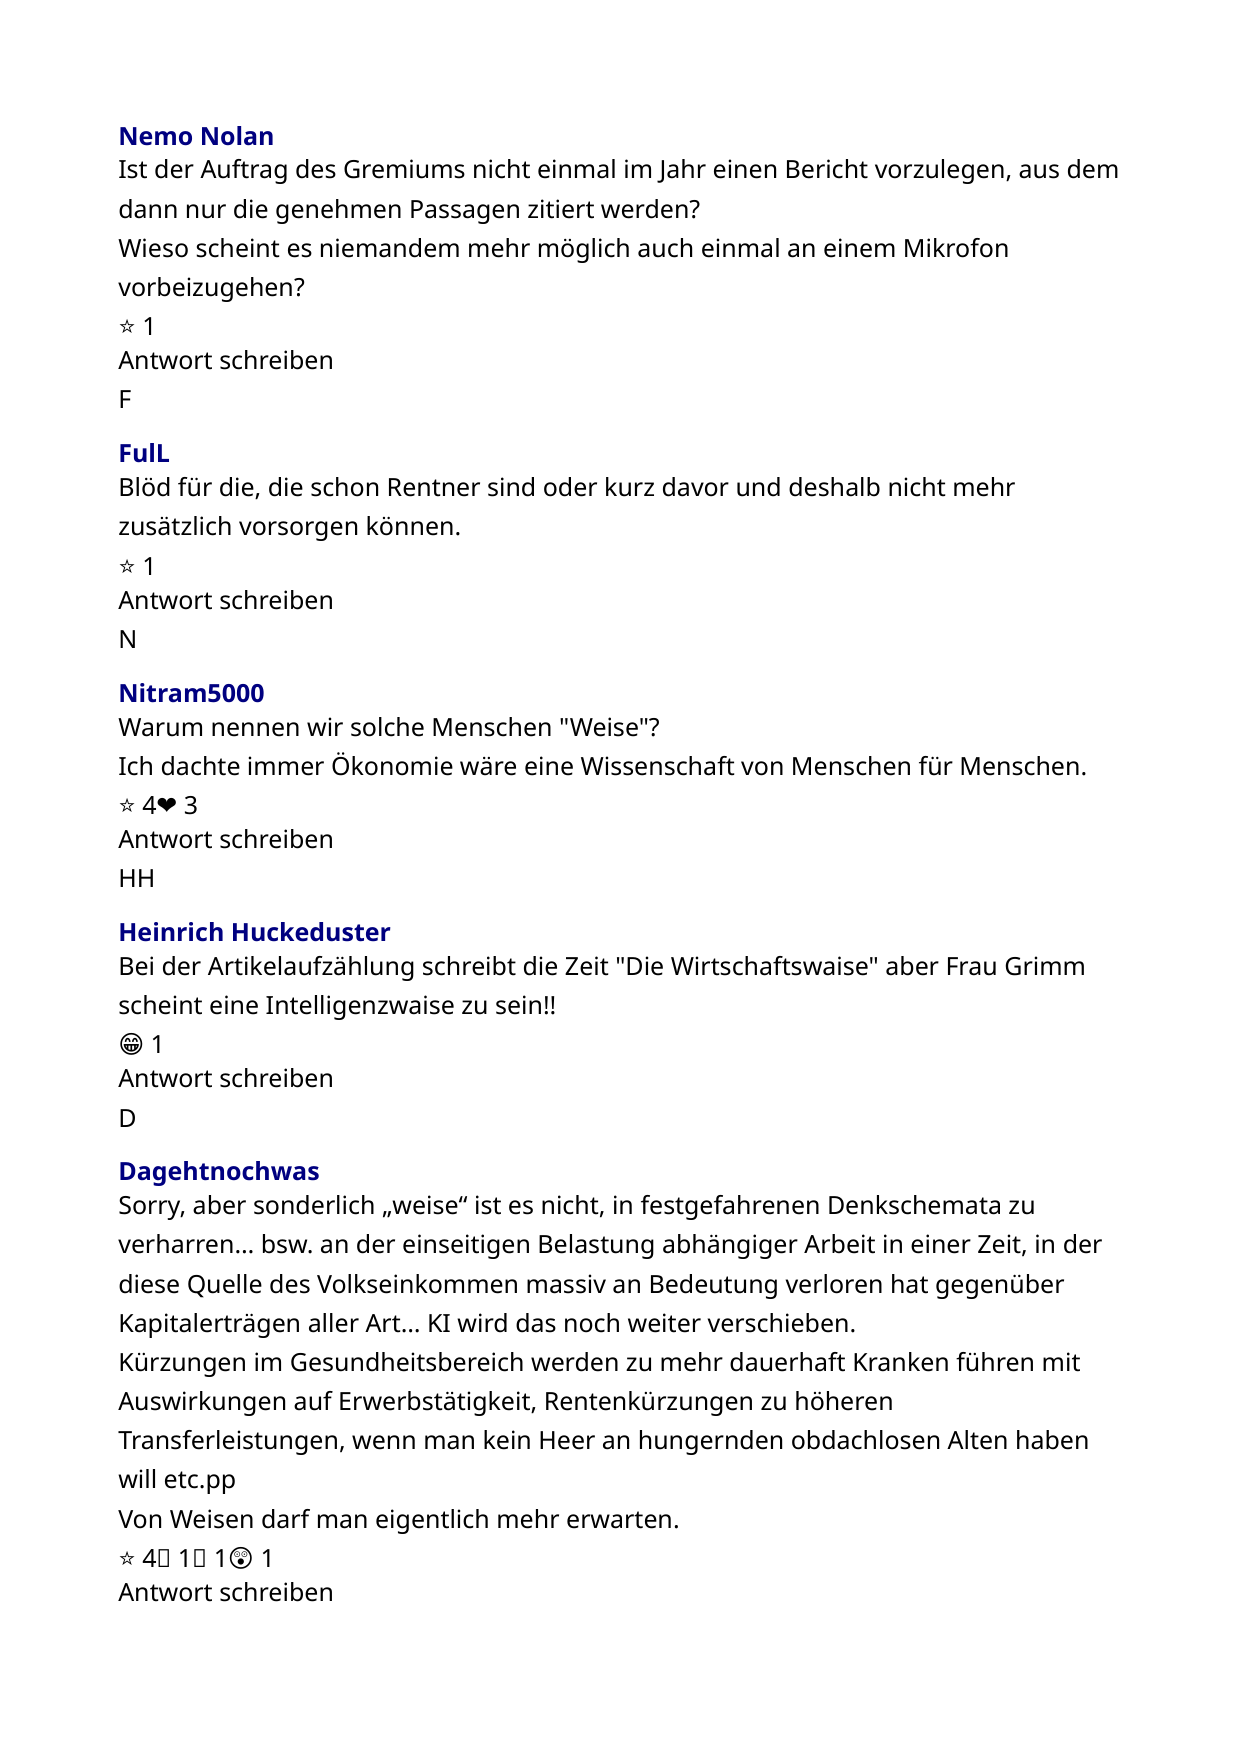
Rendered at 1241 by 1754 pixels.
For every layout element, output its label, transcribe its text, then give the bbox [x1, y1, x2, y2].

text N [118, 621, 1122, 656]
text Warum nennen wir solche Menschen "Weise"? [118, 709, 1122, 743]
text 😁 1 [118, 1027, 1122, 1061]
text ⭐️ 1 [118, 548, 1122, 582]
text ⭐️ 4❤️ 3 [118, 788, 1122, 822]
subtitle Nemo Nolan [118, 118, 1122, 152]
text Wieso scheint es niemandem mehr möglich auch einmal an einem Mikrofon vorbeizugehen? [118, 231, 1122, 304]
text Sorry, aber sonderlich „weise“ ist es nicht, in festgefahrenen Denkschemata zu verharren… bsw. an der einseitigen Belastung abhängiger Arbeit in einer Zeit, in der diese Quelle des Volkseinkommen massiv an Bedeutung verloren hat gegenüber Kapitalerträgen aller Art… KI wird das noch weiter verschieben. [118, 1188, 1122, 1339]
text Bei der Artikelaufzählung schreibt die Zeit "Die Wirtschaftswaise" aber Frau Grimm scheint eine Intelligenzwaise zu sein!! [118, 949, 1122, 1022]
text ⭐️ 4🙁 1🤨 1😲 1 [118, 1541, 1122, 1574]
text Antwort schreiben [118, 1574, 1122, 1609]
subtitle FulL [118, 436, 1122, 470]
text D [118, 1100, 1122, 1134]
text Kürzungen im Gesundheitsbereich werden zu mehr dauerhaft Kranken führen mit Auswirkungen auf Erwerbstätigkeit, Rentenkürzungen zu höheren Transferleistungen, wenn man kein Heer an hungernden obdachlosen Alten haben will etc.pp [118, 1345, 1122, 1496]
text Antwort schreiben [118, 582, 1122, 616]
text ⭐️ 1 [118, 309, 1122, 343]
text Ich dachte immer Ökonomie wäre eine Wissenschaft von Menschen für Menschen. [118, 748, 1122, 782]
text F [118, 382, 1122, 416]
text Ist der Auftrag des Gremiums nicht einmal im Jahr einen Bericht vorzulegen, aus dem dann nur die genehmen Passagen zitiert werden? [118, 152, 1122, 225]
subtitle Nitram5000 [118, 675, 1122, 709]
text Antwort schreiben [118, 1061, 1122, 1095]
text Antwort schreiben [118, 822, 1122, 856]
text Von Weisen darf man eigentlich mehr erwarten. [118, 1501, 1122, 1535]
text Blöd für die, die schon Rentner sind oder kurz davor und deshalb nicht mehr zusätzlich vorsorgen können. [118, 470, 1122, 543]
subtitle Dagehtnochwas [118, 1154, 1122, 1188]
subtitle Heinrich Huckeduster [118, 914, 1122, 949]
text HH [118, 861, 1122, 895]
text Antwort schreiben [118, 343, 1122, 377]
